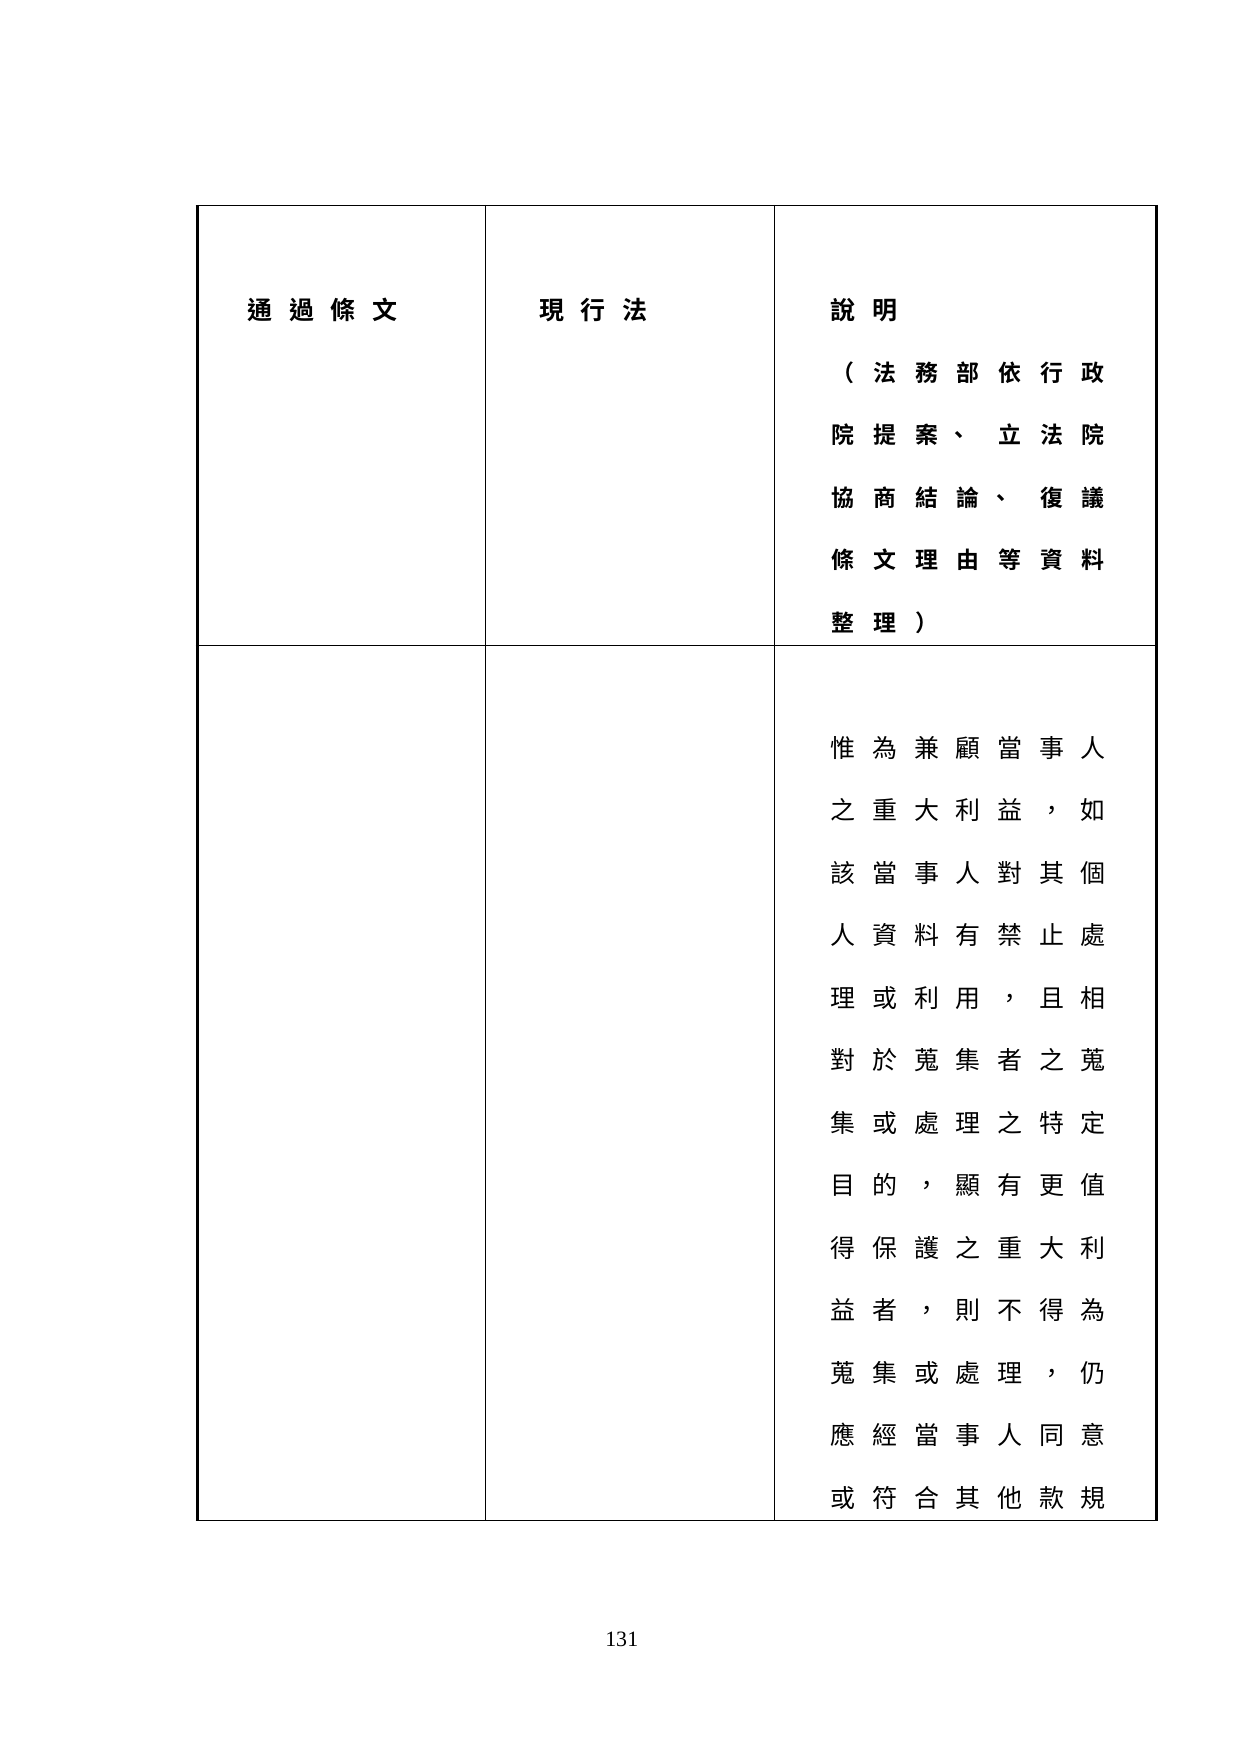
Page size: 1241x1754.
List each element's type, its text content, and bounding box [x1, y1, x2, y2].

table_header 通過條文 [199, 206, 485, 645]
table_header 說明 （法務部依行政院提案、立法院協商結論、復議條文理由等資料整理） [775, 206, 1155, 645]
table_cell 惟為兼顧當事人之重大利益，如該當事人對其個人資料有禁止處理或利用，且相對於蒐集者之蒐集或處理之特定目的，顯有更值得保護之重大利益者，則不得為蒐集或處理，仍應經當事人同意或符合其他款規 [775, 646, 1155, 1520]
table_cell [486, 646, 774, 1520]
table_header 現行法 [486, 206, 774, 645]
table_cell [199, 646, 485, 1520]
